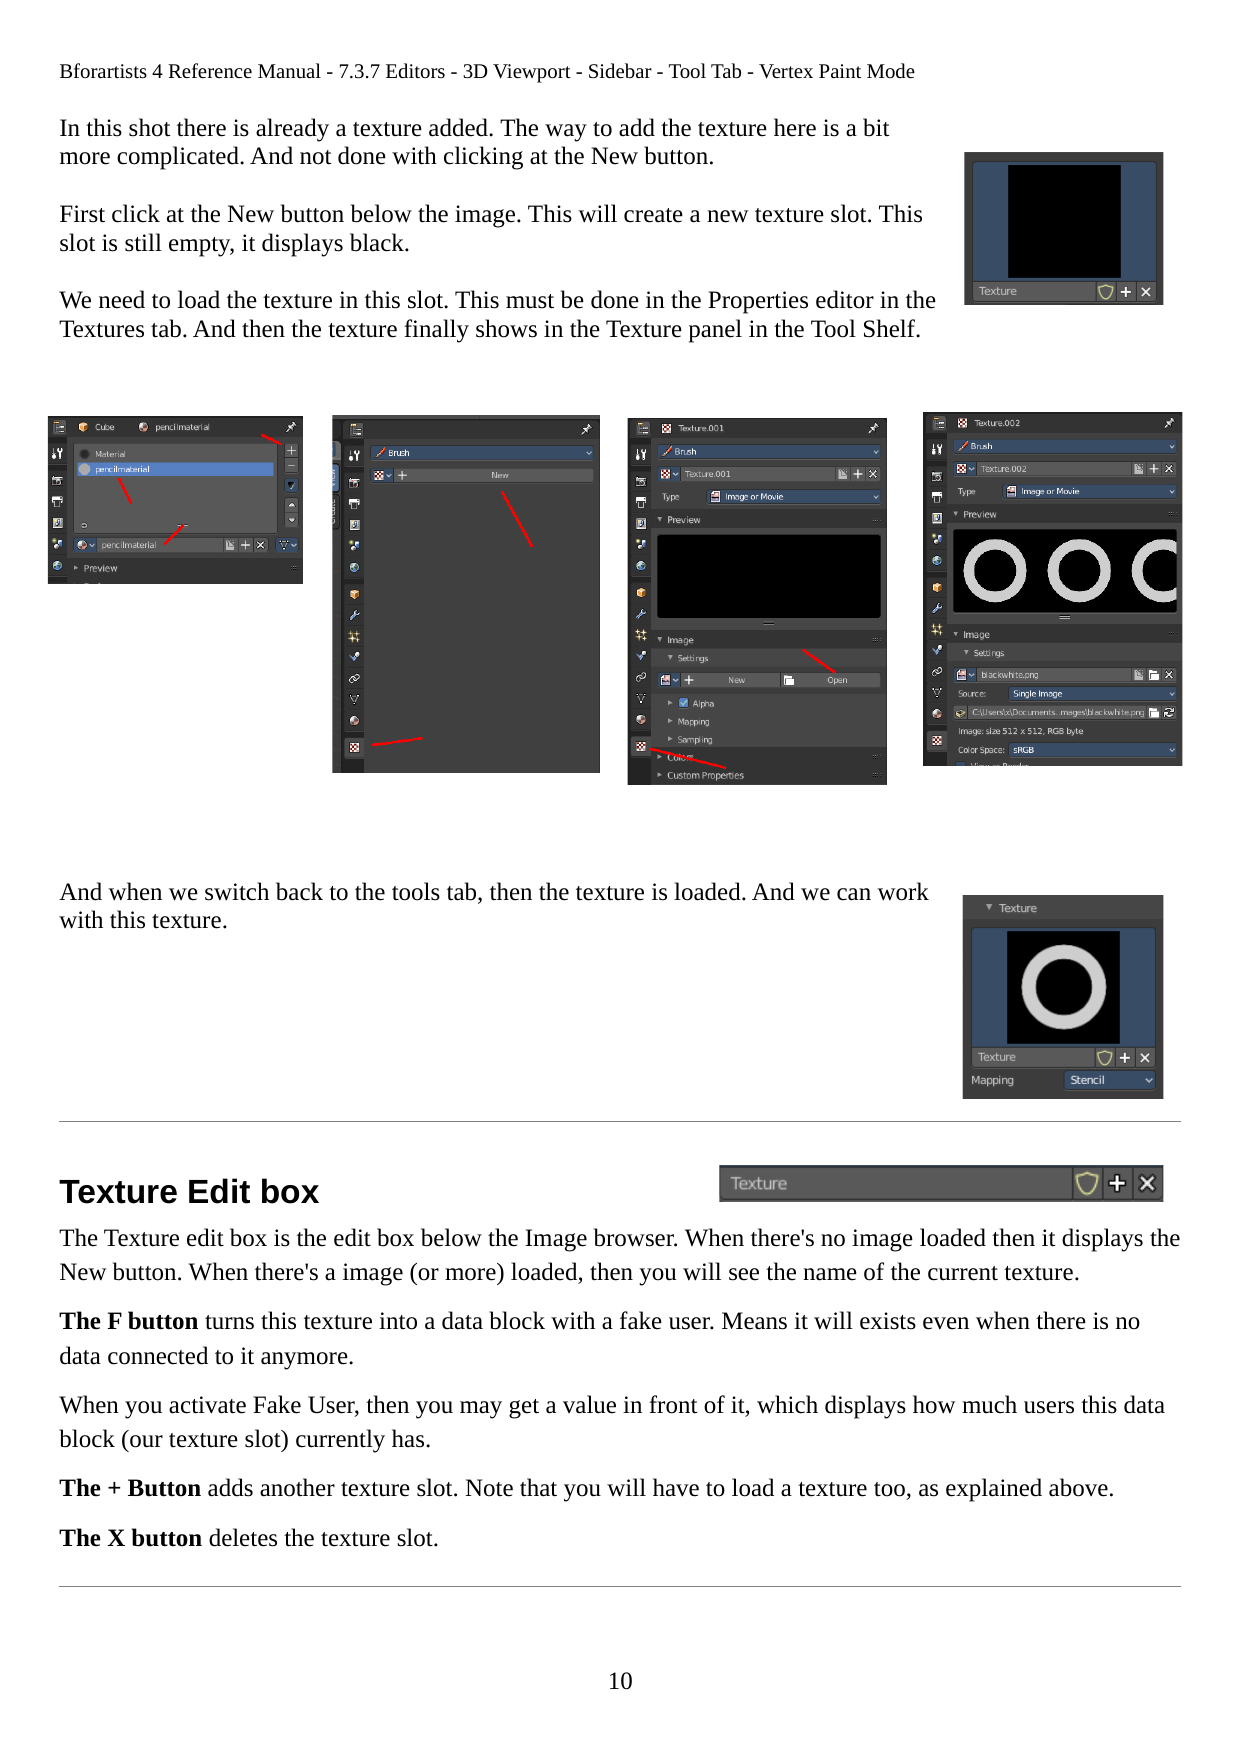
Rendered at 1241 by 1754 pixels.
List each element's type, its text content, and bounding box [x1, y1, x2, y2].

picture [962, 895, 1164, 1099]
text When you activate Fake User, then you may get a value in front of it, which displays how much users this data block (our texture slot) currently has. [59, 1390, 1181, 1453]
picture [627, 418, 887, 785]
picture [332, 415, 600, 773]
text First click at the New button below the image. This will create a new texture slot. This slot is still empty, it displays black. [59, 199, 964, 256]
text The Texture edit box is the edit box below the Image browser. When there's no image loaded then it displays the New button. When there's a image (or more) loaded, then you will see the name of the current texture. [59, 1223, 1181, 1286]
text And when we switch back to the tools tab, then the texture is loaded. And we can work with this texture. [59, 877, 1181, 934]
picture [719, 1165, 1164, 1202]
text The + Button adds another texture slot. Note that you will have to load a texture too, as explained above. [59, 1473, 1181, 1502]
text The X button deletes the texture slot. [59, 1523, 1181, 1551]
text We need to load the texture in this slot. This must be done in the Properties editor in the Textures tab. And then the texture finally shows in the Texture panel in the Tool Shelf. [59, 285, 1181, 343]
picture [964, 152, 1164, 305]
picture [923, 412, 1183, 766]
text The F button turns this texture into a data block with a fake user. Means it will exists even when there is no data connected to it anymore. [59, 1306, 1181, 1370]
text In this shot there is already a texture added. The way to add the texture here is a bit more complicated. And not done with clicking at the New button. [59, 113, 1181, 170]
subtitle Texture Edit box [59, 1172, 1181, 1210]
picture [47, 416, 303, 584]
